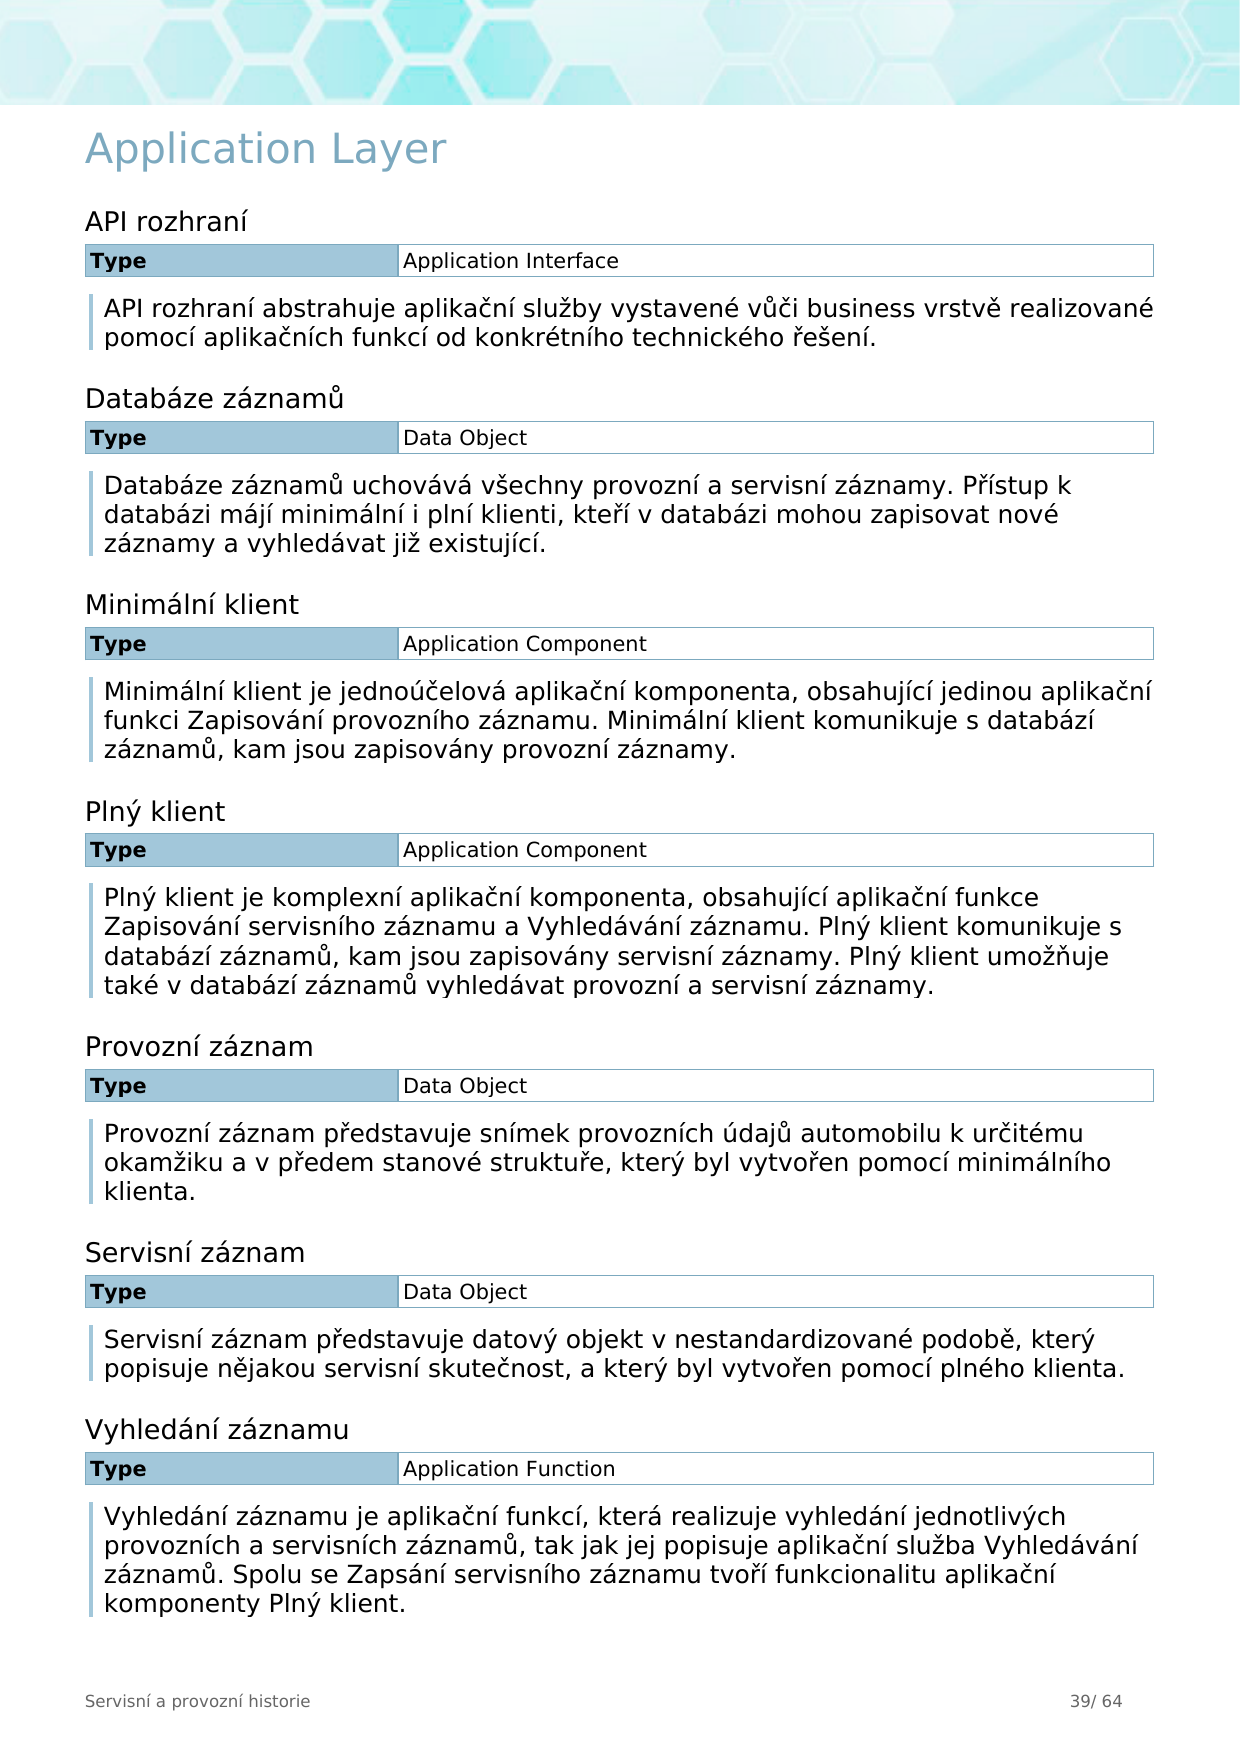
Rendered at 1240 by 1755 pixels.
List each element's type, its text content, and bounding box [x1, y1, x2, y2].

table_cell [0, 623, 84, 627]
table_cell [85, 1485, 89, 1502]
table_cell [922, 829, 1091, 833]
table_cell [1155, 206, 1239, 239]
table_cell [0, 1485, 84, 1502]
table_cell [398, 177, 922, 206]
table_cell [0, 1102, 84, 1119]
table_cell [89, 556, 398, 589]
table_cell [922, 350, 1091, 383]
table_cell [1155, 1238, 1239, 1271]
table_cell [0, 1031, 84, 1064]
table_cell [0, 1308, 84, 1325]
table_cell [89, 177, 398, 206]
table_cell [1091, 1617, 1154, 1650]
table_cell [1091, 105, 1154, 125]
table_cell [89, 1308, 398, 1325]
table_cell [0, 1381, 84, 1414]
table_cell [398, 1204, 922, 1237]
table_cell [1155, 240, 1239, 244]
table_cell [85, 556, 89, 589]
table_cell [0, 383, 84, 417]
table_cell API rozhraní [85, 206, 1154, 239]
table_cell [85, 660, 89, 677]
table_cell [85, 867, 89, 883]
table_cell Data Object [399, 1070, 1153, 1101]
table_cell [1091, 556, 1154, 589]
table_cell Type [86, 245, 397, 276]
table_cell Type [86, 1276, 397, 1307]
table_cell [1155, 883, 1239, 998]
table_cell API rozhraní abstrahuje aplikační služby vystavené vůči business vrstvě realizované pomocí aplikačních funkcí od konkrétního technického řešení. [93, 294, 1154, 350]
table_cell [0, 677, 84, 762]
table_cell [89, 105, 398, 125]
table_cell [0, 1238, 84, 1271]
table_cell [89, 1617, 398, 1650]
table_cell [398, 1448, 922, 1452]
table_cell Vyhledání záznamu je aplikační funkcí, která realizuje vyhledání jednotlivých provozních a servisních záznamů, tak jak jej popisuje aplikační služba Vyhledávání záznamů. Spolu se Zapsání servisního záznamu tvoří funkcionalitu aplikační komponenty Plný klient. [93, 1502, 1154, 1617]
table_cell [85, 763, 89, 796]
table_cell Minimální klient [85, 590, 1154, 623]
table_cell [1155, 1381, 1239, 1414]
table_cell [1155, 277, 1239, 294]
table_cell [0, 244, 84, 277]
table_cell [0, 556, 84, 589]
table_cell Application Interface [399, 245, 1153, 276]
table_cell [85, 1204, 89, 1237]
table_cell [0, 660, 84, 677]
table_cell [1155, 421, 1239, 454]
table_cell [398, 556, 922, 589]
table_cell [1155, 796, 1239, 829]
table_cell [85, 1308, 89, 1325]
table_cell [0, 1325, 84, 1381]
table_cell [0, 417, 84, 421]
table_cell [1155, 177, 1239, 206]
table_cell [85, 471, 89, 556]
table_cell [0, 1069, 84, 1102]
table_cell [922, 240, 1091, 244]
table_cell [0, 1271, 84, 1275]
table_cell [85, 105, 89, 125]
table_cell [1155, 125, 1239, 177]
table_cell [0, 590, 84, 623]
table_cell [922, 1102, 1091, 1119]
table_cell [85, 1502, 89, 1617]
table_cell [0, 1650, 84, 1754]
table_cell [922, 177, 1091, 206]
table_cell [1091, 763, 1154, 796]
table_cell [1091, 660, 1154, 677]
table_cell [398, 277, 922, 294]
table_cell [0, 1448, 84, 1452]
table_cell 39 [922, 1650, 1091, 1754]
table_cell [89, 1102, 398, 1119]
table_cell [398, 1271, 922, 1275]
table_cell [1091, 1448, 1154, 1452]
table_cell [398, 417, 922, 421]
table_cell [922, 1271, 1091, 1275]
table_cell Vyhledání záznamu [85, 1415, 1154, 1448]
table_cell [0, 471, 84, 556]
table_cell [0, 867, 84, 883]
table_cell [0, 177, 84, 206]
table_cell Databáze záznamů uchovává všechny provozní a servisní záznamy. Přístup k databázi májí minimální i plní klienti, kteří v databázi mohou zapisovat nové záznamy a vyhledávat již existující. [93, 471, 1154, 556]
table_cell [398, 454, 922, 471]
table_cell [1091, 998, 1154, 1031]
table_cell [398, 660, 922, 677]
table_cell [1091, 1381, 1154, 1414]
table_cell [0, 829, 84, 833]
table_cell [1091, 454, 1154, 471]
table_cell [1155, 105, 1239, 125]
table_cell [89, 829, 398, 833]
table_cell [0, 454, 84, 471]
table_cell [1155, 867, 1239, 883]
table_cell [922, 1065, 1091, 1069]
table_cell [1155, 1069, 1239, 1102]
table_cell [1155, 1271, 1239, 1275]
table_cell [0, 277, 84, 294]
table_cell [89, 1271, 398, 1275]
table_cell [1155, 623, 1239, 627]
table_cell [922, 1308, 1091, 1325]
table_cell Data Object [399, 422, 1153, 453]
table_cell [1155, 350, 1239, 383]
table_cell [922, 763, 1091, 796]
table_cell [0, 998, 84, 1031]
table_cell [398, 1102, 922, 1119]
table_cell [1155, 627, 1239, 660]
table_cell Application Component [399, 834, 1153, 866]
table_cell [1155, 1065, 1239, 1069]
table_cell [85, 294, 89, 350]
table_cell [1091, 350, 1154, 383]
table_cell Servisní a provozní historie [85, 1650, 922, 1754]
table_cell [922, 1448, 1091, 1452]
table_cell [0, 105, 84, 125]
table_cell [85, 1102, 89, 1119]
table_cell [85, 177, 89, 206]
table_cell [922, 998, 1091, 1031]
table_cell [0, 206, 84, 239]
table_cell [922, 1617, 1091, 1650]
table_cell [398, 1381, 922, 1414]
table_cell [0, 1617, 84, 1650]
table_cell [398, 829, 922, 833]
table_cell [398, 763, 922, 796]
table_cell [1091, 1204, 1154, 1237]
table_cell [85, 277, 89, 294]
table_cell [85, 1617, 89, 1650]
table_cell [1091, 867, 1154, 883]
table_cell [1155, 660, 1239, 677]
table_cell [922, 660, 1091, 677]
table_cell [0, 1275, 84, 1308]
table_cell [398, 240, 922, 244]
table_cell [1155, 1415, 1239, 1448]
table_cell [0, 421, 84, 454]
table_cell [85, 883, 89, 998]
table_cell [1155, 1102, 1239, 1119]
table_cell [1155, 1485, 1239, 1502]
table_cell Type [86, 628, 397, 659]
table_cell [922, 454, 1091, 471]
table_cell Provozní záznam [85, 1031, 1154, 1064]
table_cell [0, 1502, 84, 1617]
table_cell [1155, 417, 1239, 421]
table_cell [1155, 383, 1239, 417]
table_cell [1091, 1102, 1154, 1119]
table_cell [1155, 454, 1239, 471]
table_cell [922, 277, 1091, 294]
table_cell [398, 998, 922, 1031]
table_cell [1091, 417, 1154, 421]
table_cell [922, 105, 1091, 125]
table_cell [1155, 998, 1239, 1031]
table_cell [89, 1485, 398, 1502]
table_cell [398, 1308, 922, 1325]
table_cell [1091, 623, 1154, 627]
table_cell [85, 1381, 89, 1414]
table_cell [1091, 277, 1154, 294]
table_cell [89, 417, 398, 421]
table_cell [1155, 1502, 1239, 1617]
table_cell [398, 1065, 922, 1069]
table_cell [85, 1325, 89, 1381]
table_cell [398, 105, 922, 125]
table_cell [1091, 177, 1154, 206]
table_cell [1155, 833, 1239, 867]
table_cell [0, 1065, 84, 1069]
table_cell [89, 350, 398, 383]
table_cell [1155, 677, 1239, 762]
table_cell [398, 623, 922, 627]
table_cell [0, 627, 84, 660]
table_cell [922, 623, 1091, 627]
table_cell [0, 796, 84, 829]
table_cell [398, 1485, 922, 1502]
table_cell [1155, 1275, 1239, 1308]
table_cell Plný klient [85, 796, 1154, 829]
table_cell [89, 1381, 398, 1414]
table_cell [922, 556, 1091, 589]
table_cell [0, 1452, 84, 1485]
table_cell Minimální klient je jednoúčelová aplikační komponenta, obsahující jedinou aplikační funkci Zapisování provozního záznamu. Minimální klient komunikuje s databází záznamů, kam jsou zapisovány provozní záznamy. [93, 677, 1154, 762]
table_cell [1155, 1119, 1239, 1204]
table_cell [1155, 763, 1239, 796]
table_cell [1155, 1448, 1239, 1452]
table_cell [1091, 829, 1154, 833]
table_cell [89, 998, 398, 1031]
table_cell / 64 [1091, 1650, 1154, 1754]
table_cell [85, 1119, 89, 1204]
table_cell [0, 125, 84, 177]
table_cell [398, 350, 922, 383]
table_cell [0, 294, 84, 350]
table_cell [1091, 1485, 1154, 1502]
table_cell [922, 417, 1091, 421]
table_cell Databáze záznamů [85, 383, 1154, 417]
table_cell [1091, 1065, 1154, 1069]
table_cell [922, 1381, 1091, 1414]
table_cell [1155, 1204, 1239, 1237]
table_cell [0, 883, 84, 998]
table_cell Plný klient je komplexní aplikační komponenta, obsahující aplikační funkce Zapisování servisního záznamu a Vyhledávání záznamu. Plný klient komunikuje s databází záznamů, kam jsou zapisovány servisní záznamy. Plný klient umožňuje také v databází záznamů vyhledávat provozní a servisní záznamy. [93, 883, 1154, 998]
table_cell [0, 763, 84, 796]
table_cell [89, 867, 398, 883]
table_cell [89, 660, 398, 677]
table_cell [85, 454, 89, 471]
table_cell [85, 350, 89, 383]
table_cell [1155, 244, 1239, 277]
table_cell Application Layer [85, 125, 1154, 177]
table_cell [0, 240, 84, 244]
table_cell [1155, 471, 1239, 556]
table_cell Type [86, 834, 397, 866]
table_cell [0, 833, 84, 867]
table_cell [89, 1204, 398, 1237]
table_cell [0, 1415, 84, 1448]
table_cell [0, 1119, 84, 1204]
table_cell [1091, 1271, 1154, 1275]
table_cell Provozní záznam představuje snímek provozních údajů automobilu k určitému okamžiku a v předem stanové struktuře, který byl vytvořen pomocí minimálního klienta. [93, 1119, 1154, 1204]
table_cell [89, 454, 398, 471]
table_cell Data Object [399, 1276, 1153, 1307]
table_cell [89, 240, 398, 244]
table_cell [922, 1485, 1091, 1502]
table_cell Application Component [399, 628, 1153, 659]
table_cell [85, 677, 89, 762]
table_cell Application Function [399, 1453, 1153, 1484]
table_cell [0, 1204, 84, 1237]
table_cell Type [86, 1070, 397, 1101]
table_cell [398, 867, 922, 883]
table_cell [85, 998, 89, 1031]
table_cell [922, 867, 1091, 883]
table_cell [1155, 1650, 1239, 1754]
table_cell [1155, 829, 1239, 833]
table_cell [1155, 556, 1239, 589]
table_cell [922, 1204, 1091, 1237]
table_cell [89, 1448, 398, 1452]
table_cell [1155, 1308, 1239, 1325]
table_cell Type [86, 1453, 397, 1484]
table_cell [1155, 1617, 1239, 1650]
table_cell Servisní záznam [85, 1238, 1154, 1271]
table_cell [398, 1617, 922, 1650]
table_cell [0, 350, 84, 383]
table_cell [1091, 1308, 1154, 1325]
table_cell [1155, 294, 1239, 350]
table_cell [1155, 1031, 1239, 1064]
table_cell [89, 623, 398, 627]
table_cell [89, 763, 398, 796]
table_cell [1155, 590, 1239, 623]
table_cell [89, 277, 398, 294]
table_cell [1155, 1452, 1239, 1485]
table_cell [1091, 240, 1154, 244]
table_cell Type [86, 422, 397, 453]
table_cell [89, 1065, 398, 1069]
table_cell Servisní záznam představuje datový objekt v nestandardizované podobě, který popisuje nějakou servisní skutečnost, a který byl vytvořen pomocí plného klienta. [93, 1325, 1154, 1381]
table_cell [1155, 1325, 1239, 1381]
